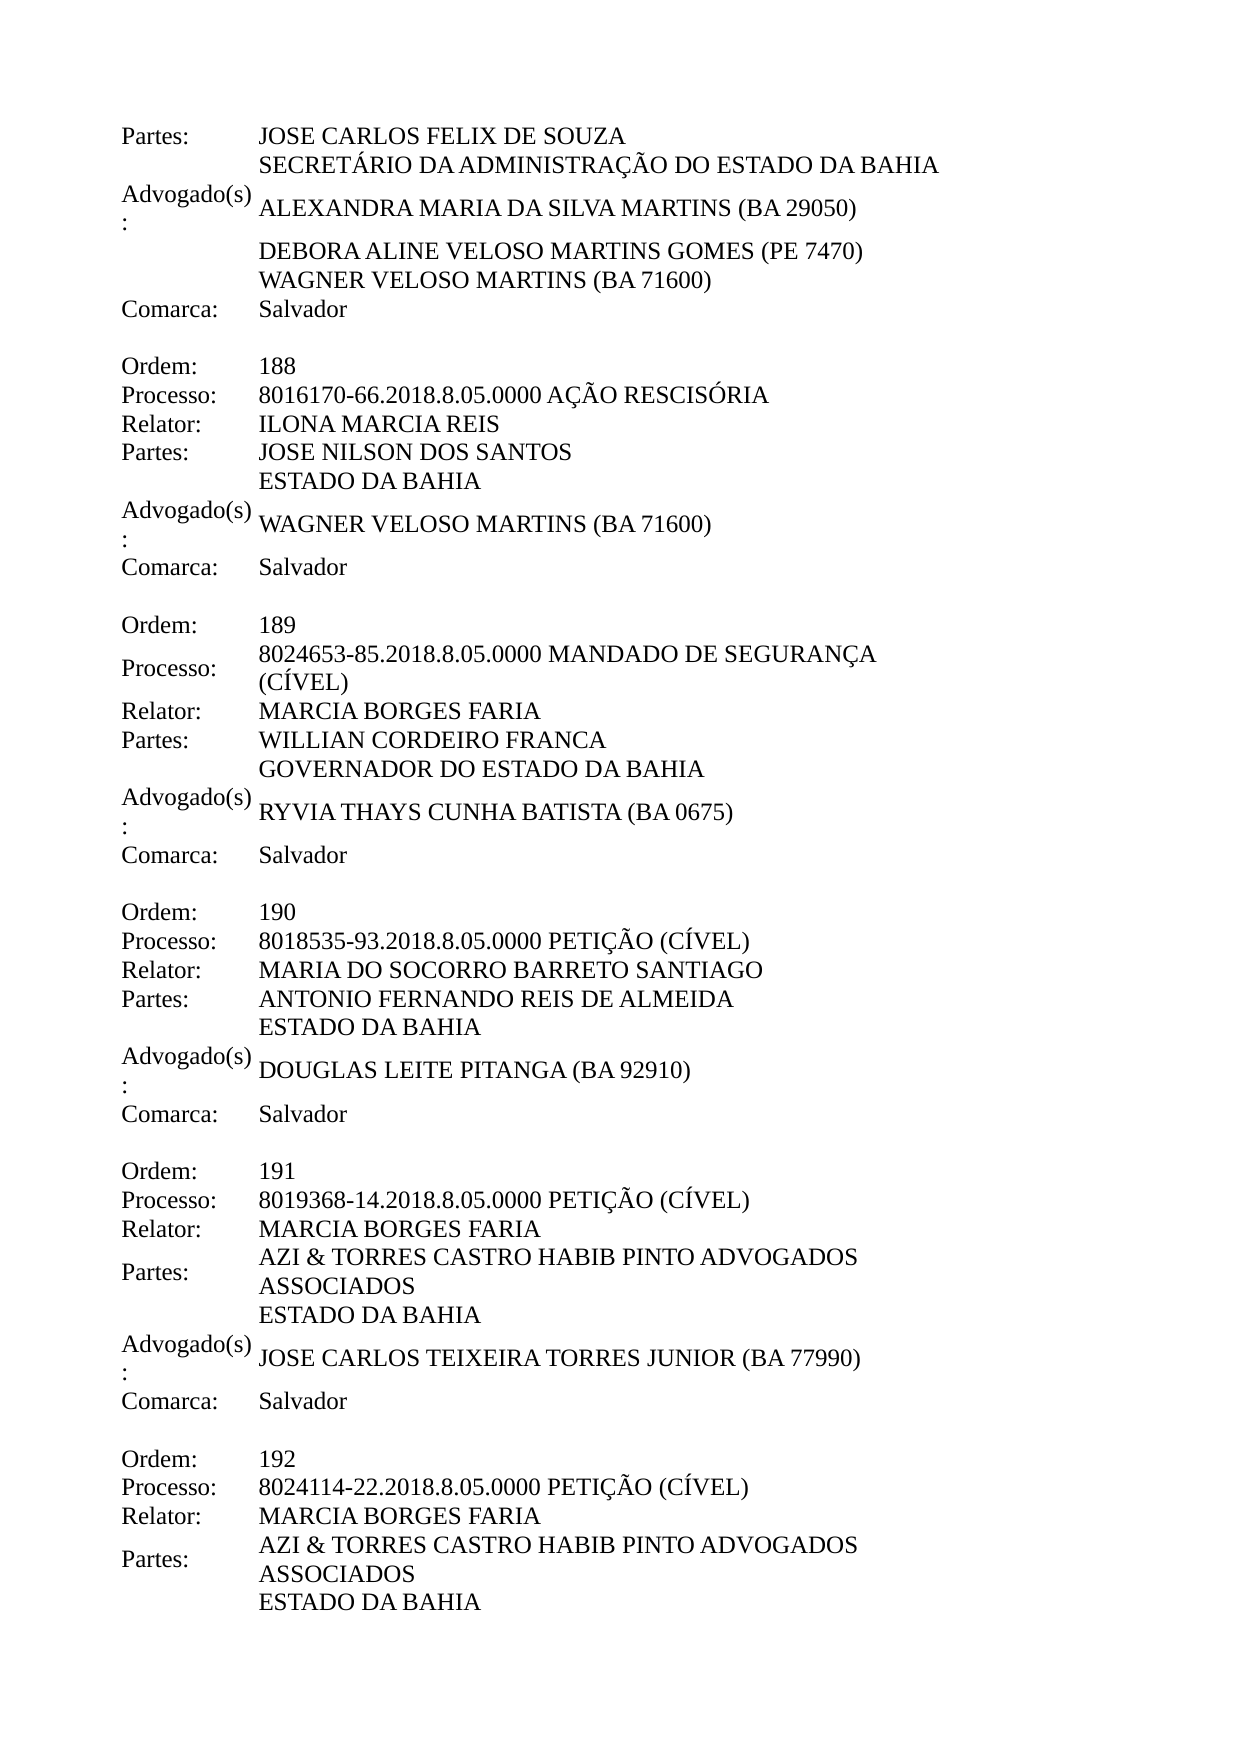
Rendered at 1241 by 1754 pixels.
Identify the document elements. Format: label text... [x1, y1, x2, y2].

table_header 190 [258, 898, 764, 926]
table_cell Salvador [258, 553, 772, 581]
table_cell ALEXANDRA MARIA DA SILVA MARTINS (BA 29050) [258, 179, 972, 236]
table_cell Relator: [121, 409, 258, 437]
table_cell MARCIA BORGES FARIA [258, 1214, 1020, 1242]
table_cell Advogado(s): [121, 783, 258, 840]
table_cell MARCIA BORGES FARIA [258, 696, 972, 725]
table_cell Advogado(s): [121, 495, 258, 552]
table_cell Salvador [258, 294, 972, 322]
table_cell Comarca: [121, 1099, 258, 1127]
table_cell Partes: [121, 984, 258, 1012]
table_cell ESTADO DA BAHIA [258, 1013, 764, 1041]
table_cell Salvador [258, 1386, 1020, 1415]
table_cell DOUGLAS LEITE PITANGA (BA 92910) [258, 1041, 764, 1099]
table_cell ESTADO DA BAHIA [258, 1588, 1020, 1616]
table_cell Processo: [121, 1185, 258, 1214]
table_cell JOSE NILSON DOS SANTOS [258, 438, 772, 466]
table_cell AZI & TORRES CASTRO HABIB PINTO ADVOGADOS ASSOCIADOS [258, 1243, 1020, 1300]
table_cell [121, 1300, 258, 1329]
table_header 188 [258, 351, 772, 380]
table_cell Advogado(s): [121, 1041, 258, 1099]
table_cell Partes: [121, 725, 258, 754]
table_header Ordem: [121, 1444, 258, 1472]
table_cell ESTADO DA BAHIA [258, 466, 772, 495]
table_cell [121, 1013, 258, 1041]
table_cell [121, 236, 258, 265]
table_cell 8016170-66.2018.8.05.0000 AÇÃO RESCISÓRIA [258, 380, 772, 409]
table_cell [121, 754, 258, 782]
table_cell [121, 150, 258, 179]
table_cell Relator: [121, 955, 258, 984]
table_cell WAGNER VELOSO MARTINS (BA 71600) [258, 265, 972, 294]
table_cell Comarca: [121, 1386, 258, 1415]
table_cell Processo: [121, 926, 258, 955]
table_cell 8019368-14.2018.8.05.0000 PETIÇÃO (CÍVEL) [258, 1185, 1020, 1214]
table_cell ESTADO DA BAHIA [258, 1300, 1020, 1329]
table_cell DEBORA ALINE VELOSO MARTINS GOMES (PE 7470) [258, 236, 972, 265]
table_header Ordem: [121, 610, 258, 639]
table_header 191 [258, 1156, 1020, 1185]
table_cell RYVIA THAYS CUNHA BATISTA (BA 0675) [258, 783, 972, 840]
table_cell AZI & TORRES CASTRO HABIB PINTO ADVOGADOS ASSOCIADOS [258, 1530, 1020, 1587]
table_cell SECRETÁRIO DA ADMINISTRAÇÃO DO ESTADO DA BAHIA [258, 150, 972, 179]
table_cell Processo: [121, 1473, 258, 1501]
table_cell Salvador [258, 840, 972, 869]
table_cell [118, 118, 1122, 1619]
table_cell [121, 265, 258, 294]
table_cell Relator: [121, 1214, 258, 1242]
table_cell Processo: [121, 380, 258, 409]
table_cell Relator: [121, 696, 258, 725]
table_cell 8024114-22.2018.8.05.0000 PETIÇÃO (CÍVEL) [258, 1473, 1020, 1501]
table_cell [121, 1588, 258, 1616]
table_cell Partes: [121, 1530, 258, 1587]
table_header Ordem: [121, 351, 258, 380]
table_header Ordem: [121, 898, 258, 926]
table_cell MARIA DO SOCORRO BARRETO SANTIAGO [258, 955, 764, 984]
table_cell Partes: [121, 438, 258, 466]
table_cell WILLIAN CORDEIRO FRANCA [258, 725, 972, 754]
table_cell 8024653-85.2018.8.05.0000 MANDADO DE SEGURANÇA (CÍVEL) [258, 639, 972, 696]
table_header 189 [258, 610, 972, 639]
table_cell 8018535-93.2018.8.05.0000 PETIÇÃO (CÍVEL) [258, 926, 764, 955]
table_cell [121, 466, 258, 495]
table_cell JOSE CARLOS FELIX DE SOUZA [258, 121, 972, 150]
table_header 192 [258, 1444, 1020, 1472]
table_cell Comarca: [121, 840, 258, 869]
table_cell Comarca: [121, 294, 258, 322]
table_cell Relator: [121, 1501, 258, 1530]
table_cell Processo: [121, 639, 258, 696]
table_cell Advogado(s): [121, 179, 258, 236]
table_cell Comarca: [121, 553, 258, 581]
table_cell ANTONIO FERNANDO REIS DE ALMEIDA [258, 984, 764, 1012]
table_cell MARCIA BORGES FARIA [258, 1501, 1020, 1530]
table_cell Salvador [258, 1099, 764, 1127]
table_cell Partes: [121, 1243, 258, 1300]
table_cell JOSE CARLOS TEIXEIRA TORRES JUNIOR (BA 77990) [258, 1329, 1020, 1386]
table_cell Partes: [121, 121, 258, 150]
table_header Ordem: [121, 1156, 258, 1185]
table_cell GOVERNADOR DO ESTADO DA BAHIA [258, 754, 972, 782]
table_cell Advogado(s): [121, 1329, 258, 1386]
table_cell ILONA MARCIA REIS [258, 409, 772, 437]
table_cell WAGNER VELOSO MARTINS (BA 71600) [258, 495, 772, 552]
